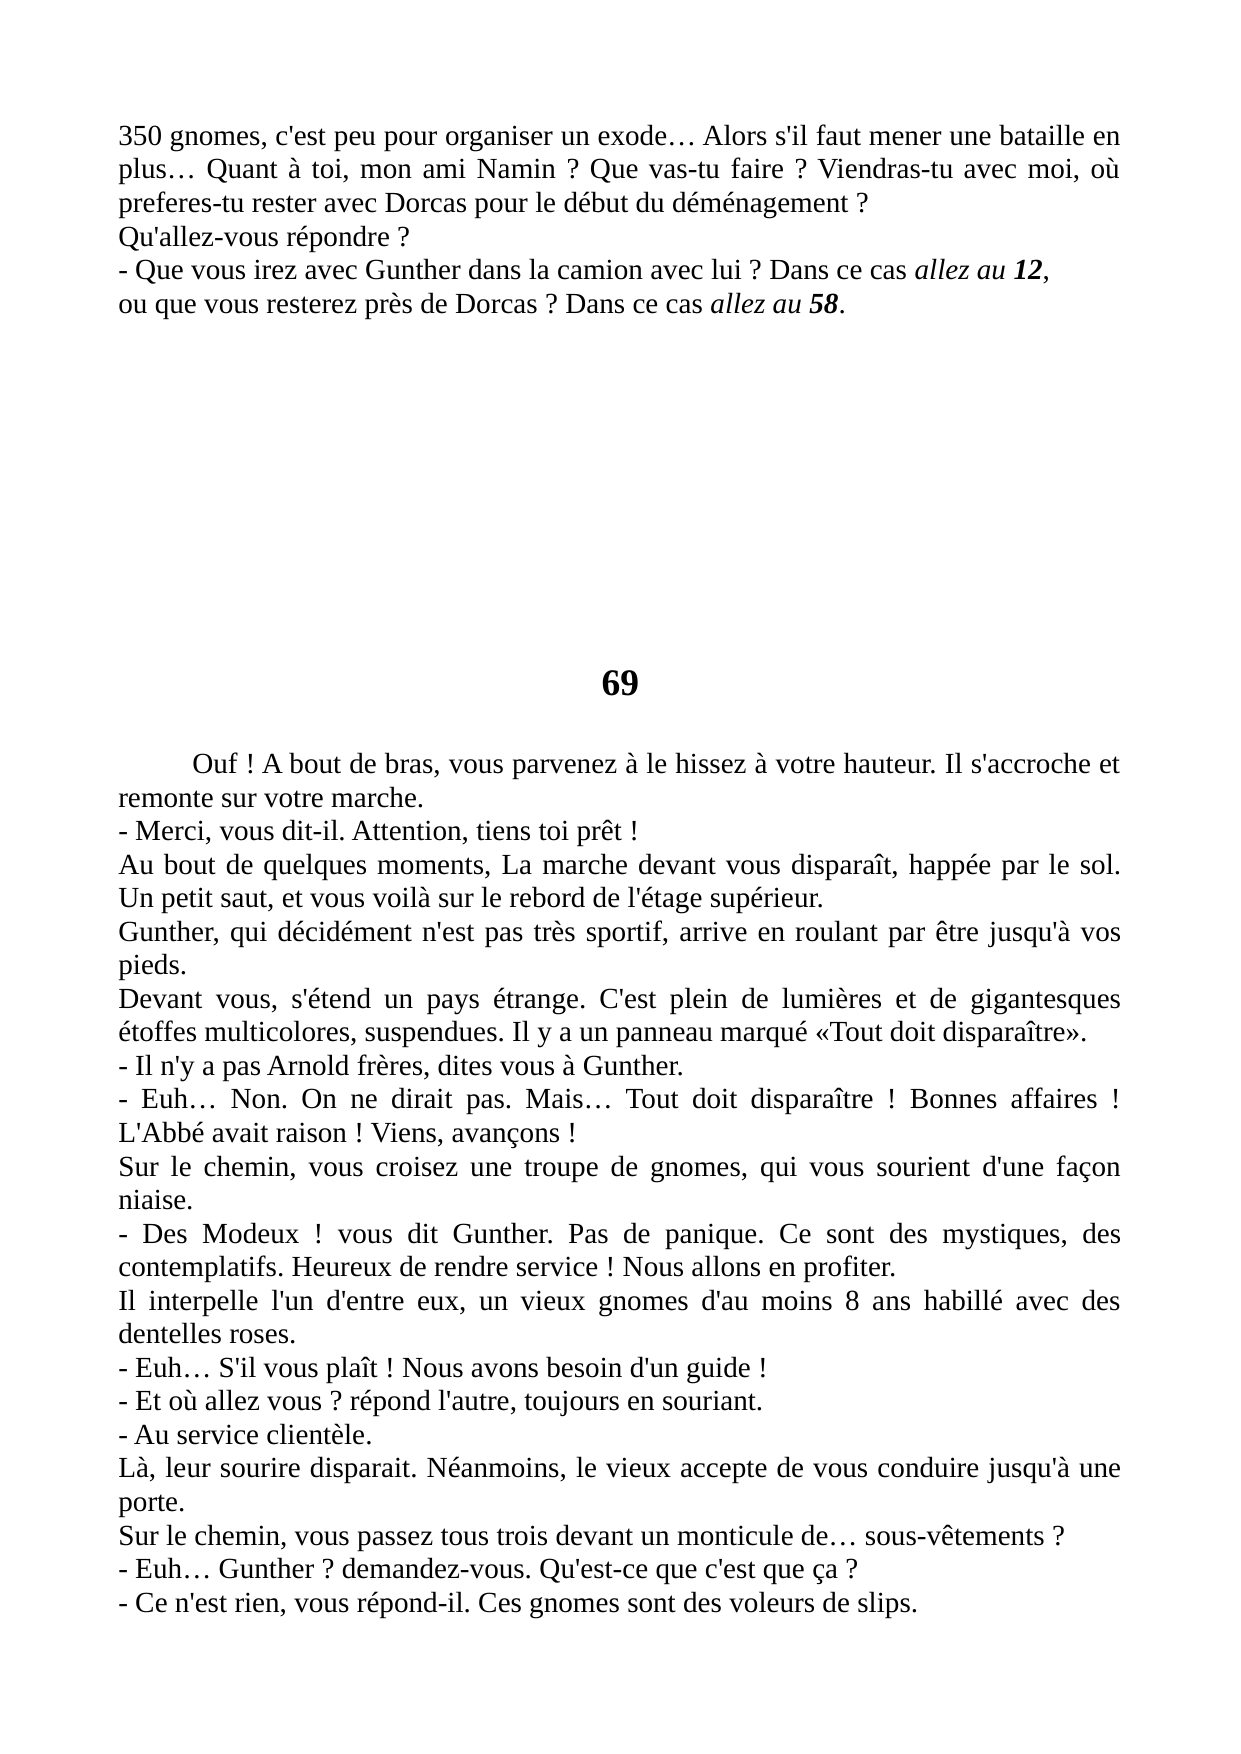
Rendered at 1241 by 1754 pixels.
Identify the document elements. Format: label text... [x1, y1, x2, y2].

text Là, leur sourire disparait. Néanmoins, le vieux accepte de vous conduire jusqu'à une porte. [118, 1451, 1122, 1518]
text Au bout de quelques moments, La marche devant vous disparaît, happée par le sol. Un petit saut, et vous voilà sur le rebord de l'étage supérieur. [118, 847, 1122, 914]
text Sur le chemin, vous passez tous trois devant un monticule de… sous-vêtements ? [118, 1518, 1122, 1551]
text 69 [118, 660, 1122, 703]
text Sur le chemin, vous croisez une troupe de gnomes, qui vous sourient d'une façon niaise. [118, 1149, 1122, 1216]
text Il interpelle l'un d'entre eux, un vieux gnomes d'au moins 8 ans habillé avec des dentelles roses. [118, 1283, 1122, 1350]
text Devant vous, s'étend un pays étrange. C'est plein de lumières et de gigantesques étoffes multicolores, suspendues. Il y a un panneau marqué «Tout doit disparaître». [118, 981, 1122, 1048]
text - Merci, vous dit-il. Attention, tiens toi prêt ! [118, 813, 1122, 847]
text - Euh… S'il vous plaît ! Nous avons besoin d'un guide ! [118, 1350, 1122, 1383]
text - Il n'y a pas Arnold frères, dites vous à Gunther. [118, 1048, 1122, 1082]
text - Ce n'est rien, vous répond-il. Ces gnomes sont des voleurs de slips. [118, 1585, 1122, 1618]
text Qu'allez-vous répondre ? [118, 219, 1122, 252]
text - Euh… Gunther ? demandez-vous. Qu'est-ce que c'est que ça ? [118, 1551, 1122, 1585]
text - Que vous irez avec Gunther dans la camion avec lui ? Dans ce cas allez au 12, [118, 252, 1122, 286]
text ou que vous resterez près de Dorcas ? Dans ce cas allez au 58. [118, 286, 1122, 319]
text - Des Modeux ! vous dit Gunther. Pas de panique. Ce sont des mystiques, des contemplatifs. Heureux de rendre service ! Nous allons en profiter. [118, 1216, 1122, 1283]
text 350 gnomes, c'est peu pour organiser un exode… Alors s'il faut mener une bataille en plus… Quant à toi, mon ami Namin ? Que vas-tu faire ? Viendras-tu avec moi, où preferes-tu rester avec Dorcas pour le début du déménagement ? [118, 118, 1122, 219]
text - Euh… Non. On ne dirait pas. Mais… Tout doit disparaître ! Bonnes affaires ! L'Abbé avait raison ! Viens, avançons ! [118, 1082, 1122, 1149]
text - Et où allez vous ? répond l'autre, toujours en souriant. [118, 1383, 1122, 1417]
text Ouf ! A bout de bras, vous parvenez à le hissez à votre hauteur. Il s'accroche et remonte sur votre marche. [118, 746, 1122, 813]
text Gunther, qui décidément n'est pas très sportif, arrive en roulant par être jusqu'à vos pieds. [118, 914, 1122, 981]
text - Au service clientèle. [118, 1417, 1122, 1451]
